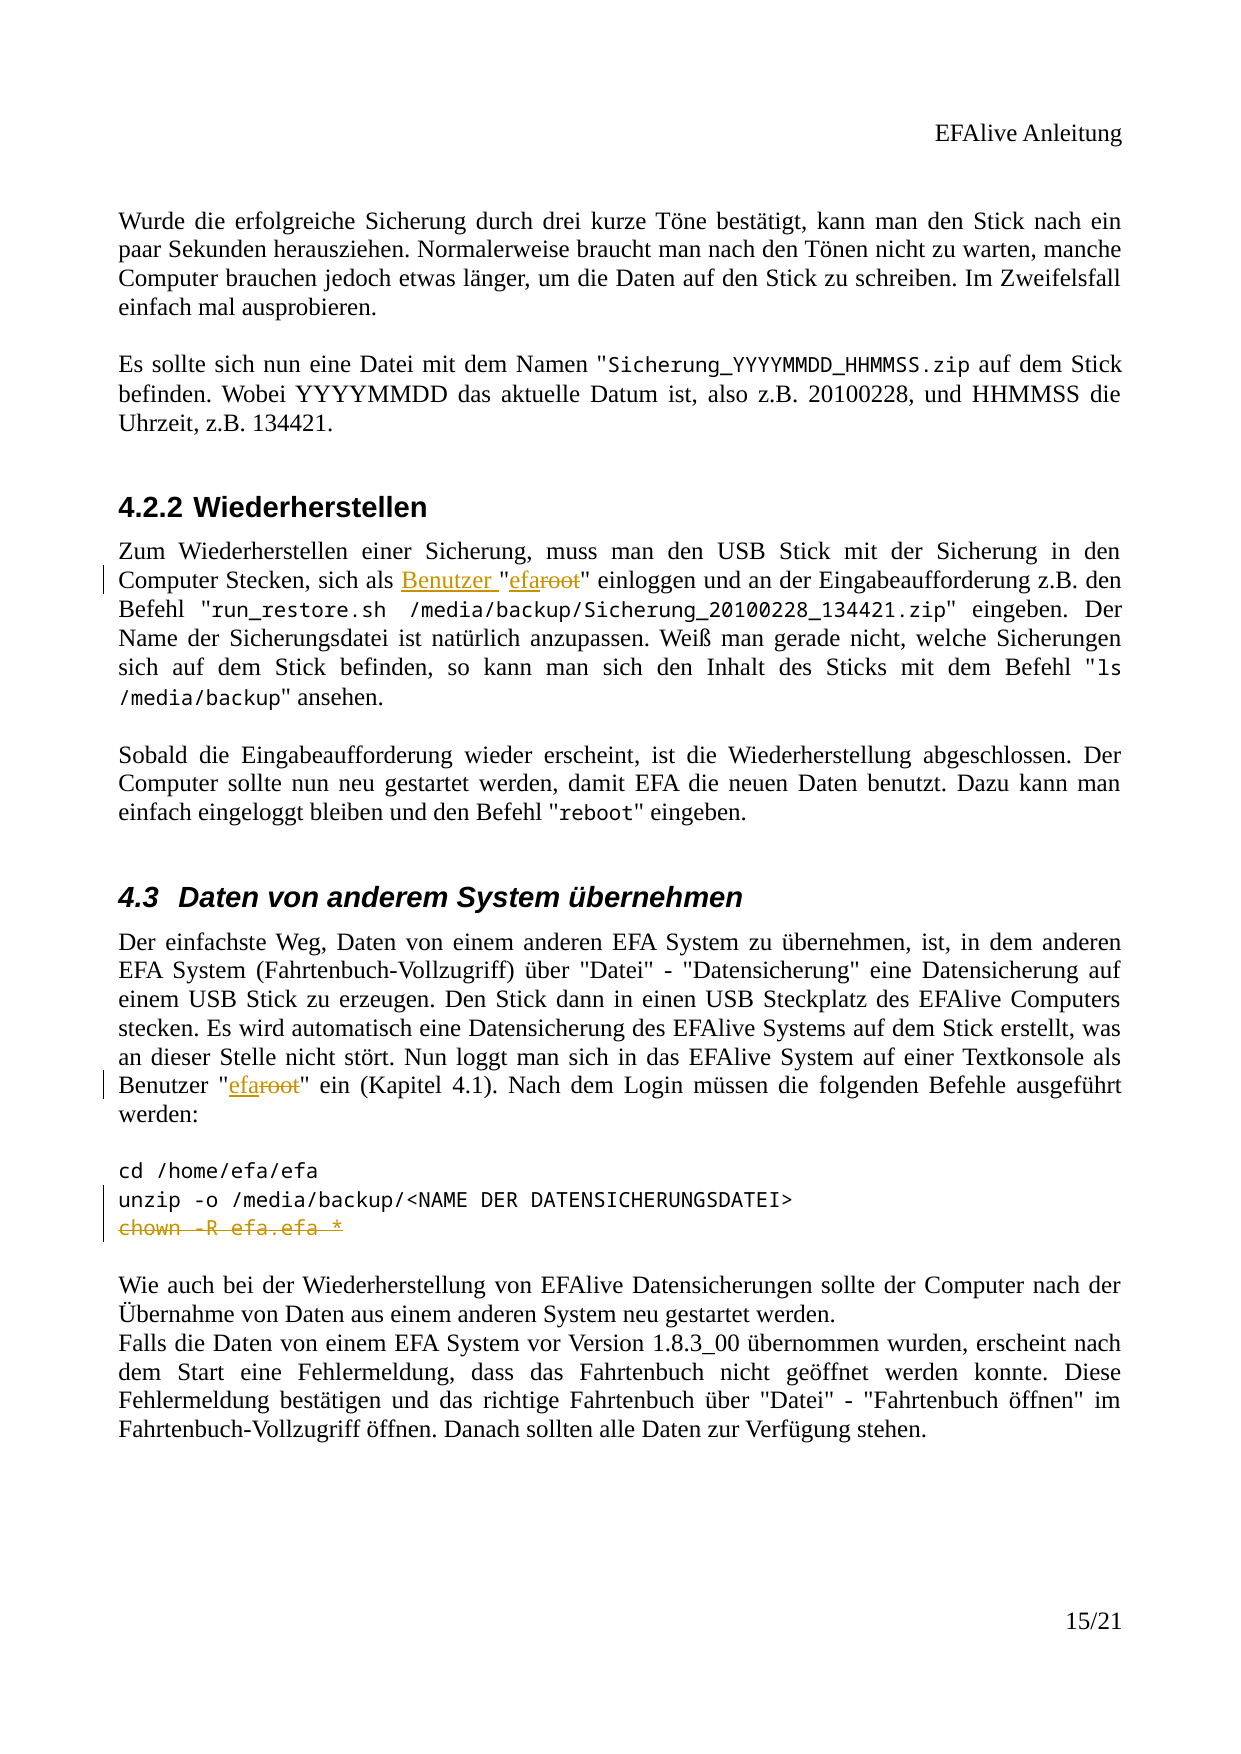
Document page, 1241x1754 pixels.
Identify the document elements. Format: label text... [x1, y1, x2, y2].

text Wie auch bei der Wiederherstellung von EFAlive Datensicherungen sollte der Computer nach der Übernahme von Daten aus einem anderen System neu gestartet werden. [118, 1271, 1122, 1328]
text unzip -o /media/backup/<NAME DER DATENSICHERUNGSDATEI> [118, 1185, 1122, 1213]
text Es sollte sich nun eine Datei mit dem Namen "Sicherung_YYYYMMDD_HHMMSS.zip auf dem Stick befinden. Wobei YYYYMMDD das aktuelle Datum ist, also z.B. 20100228, und HHMMSS die Uhrzeit, z.B. 134421. [118, 349, 1122, 437]
text Falls die Daten von einem EFA System vor Version 1.8.3_00 übernommen wurden, erscheint nach dem Start eine Fehlermeldung, dass das Fahrtenbuch nicht geöffnet werden konnte. Diese Fehlermeldung bestätigen und das richtige Fahrtenbuch über "Datei" - "Fahrtenbuch öffnen" im Fahrtenbuch-Vollzugriff öffnen. Danach sollten alle Daten zur Verfügung stehen. [118, 1328, 1122, 1443]
text Zum Wiederherstellen einer Sicherung, muss man den USB Stick mit der Sicherung in den Computer Stecken, sich als Benutzer "efa" einloggen und an der Eingabeaufforderung z.B. den Befehl "run_restore.sh /media/backup/Sicherung_20100228_134421.zip" eingeben. Der Name der Sicherungsdatei ist natürlich anzupassen. Weiß man gerade nicht, welche Sicherungen sich auf dem Stick befinden, so kann man sich den Inhalt des Sticks mit dem Befehl "ls /media/backup" ansehen. [118, 536, 1122, 711]
text Sobald die Eingabeaufforderung wieder erscheint, ist die Wiederherstellung abgeschlossen. Der Computer sollte nun neu gestartet werden, damit EFA die neuen Daten benutzt. Dazu kann man einfach eingeloggt bleiben und den Befehl "reboot" eingeben. [118, 740, 1122, 827]
text Der einfachste Weg, Daten von einem anderen EFA System zu übernehmen, ist, in dem anderen EFA System (Fahrtenbuch-Vollzugriff) über "Datei" - "Datensicherung" eine Datensicherung auf einem USB Stick zu erzeugen. Den Stick dann in einen USB Steckplatz des EFAlive Computers stecken. Es wird automatisch eine Datensicherung des EFAlive Systems auf dem Stick erstellt, was an dieser Stelle nicht stört. Nun loggt man sich in das EFAlive System auf einer Textkonsole als Benutzer "efa" ein (Kapitel 4.1). Nach dem Login müssen die folgenden Befehle ausgeführt werden: [118, 927, 1122, 1128]
text cd /home/efa/efa [118, 1157, 1122, 1185]
subtitle Daten von anderem System übernehmen [118, 881, 1122, 914]
text Wurde die erfolgreiche Sicherung durch drei kurze Töne bestätigt, kann man den Stick nach ein paar Sekunden herausziehen. Normalerweise braucht man nach den Tönen nicht zu warten, manche Computer brauchen jedoch etwas länger, um die Daten auf den Stick zu schreiben. Im Zweifelsfall einfach mal ausprobieren. [118, 206, 1122, 321]
subtitle Wiederherstellen [118, 490, 1122, 524]
